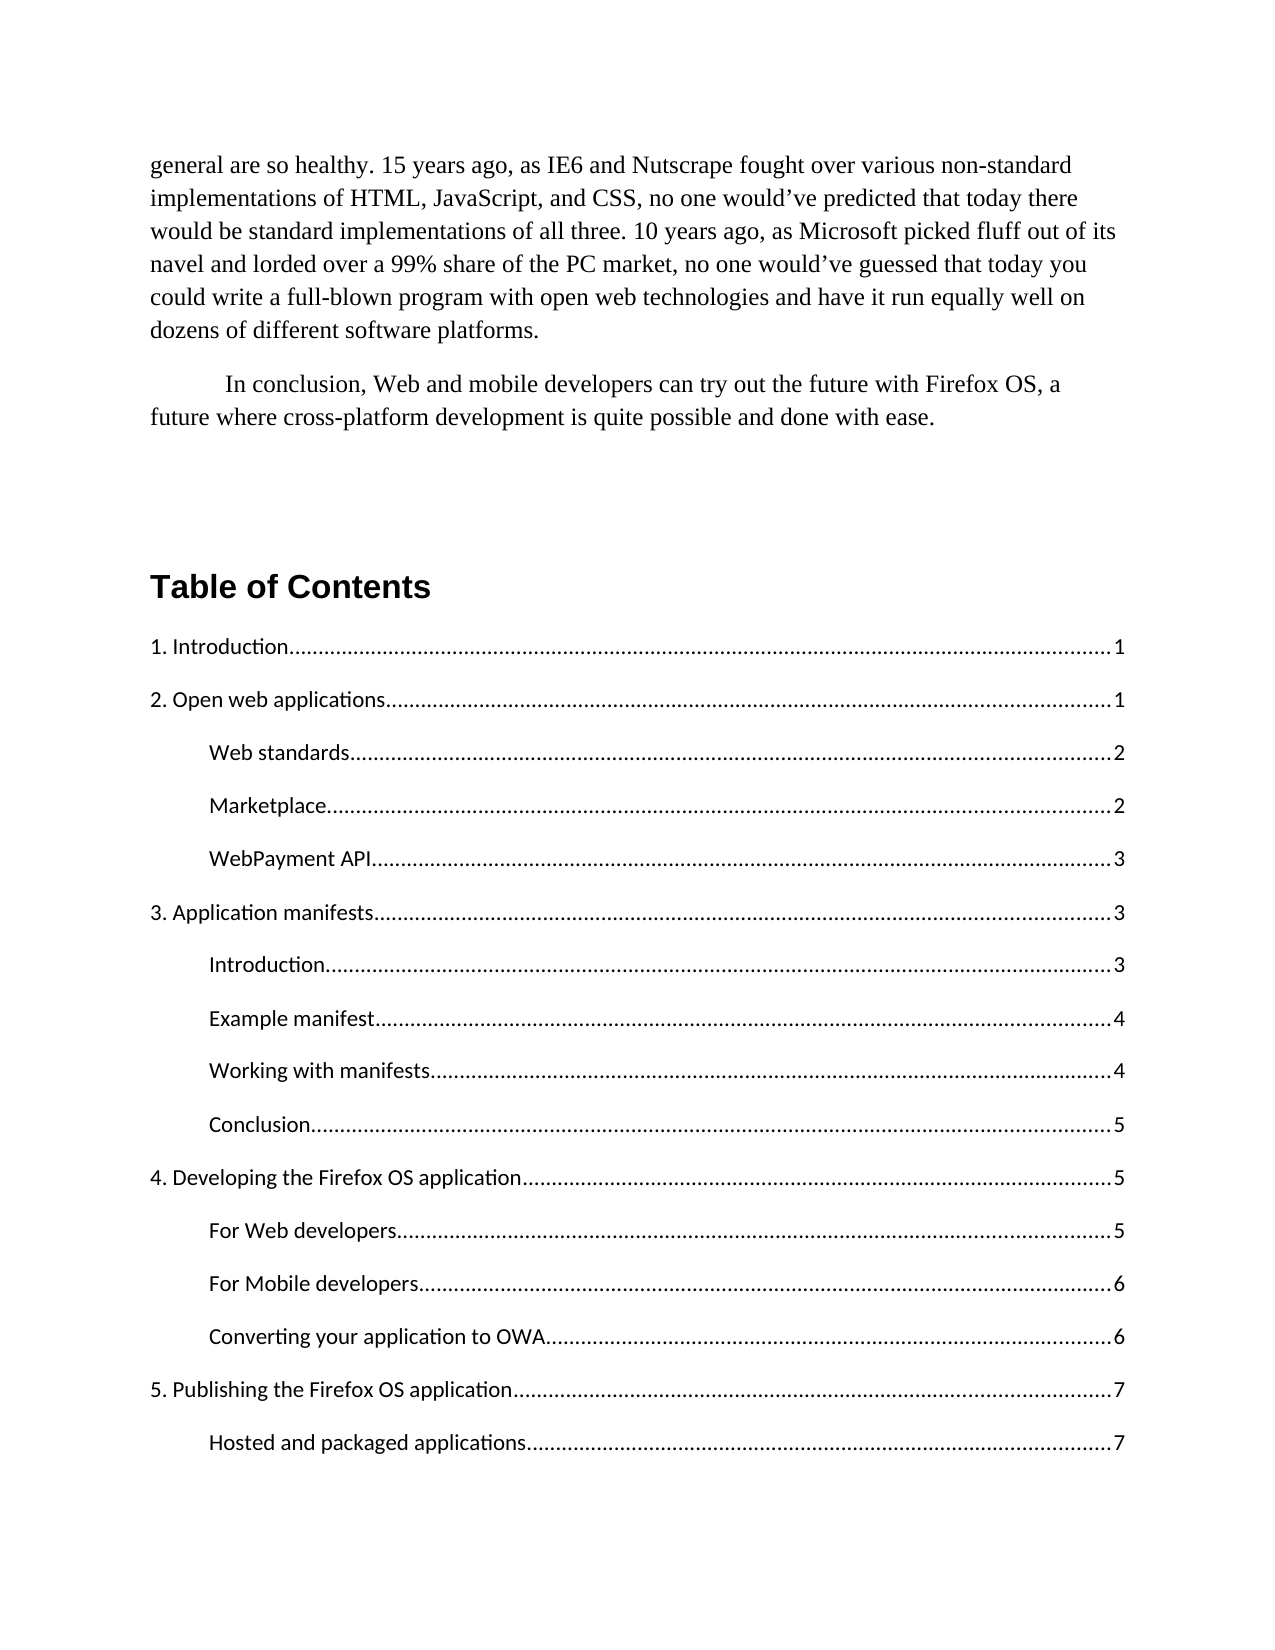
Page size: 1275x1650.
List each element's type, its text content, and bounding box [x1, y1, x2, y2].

text In conclusion, Web and mobile developers can try out the future with Firefox OS, a future where cross-platform development is quite possible and done with ease. [150, 369, 1125, 431]
text 1. Introduction 1 [150, 632, 1125, 661]
text 5. Publishing the Firefox OS application 7 [150, 1375, 1125, 1403]
text general are so healthy. 15 years ago, as IE6 and Nutscrape fought over various non-standard implementations of HTML, JavaScript, and CSS, no one would’ve predicted that today there would be standard implementations of all three. 10 years ago, as Microsoft picked fluff out of its navel and lorded over a 99% share of the PC market, no one would’ve guessed that today you could write a full-blown program with open web technologies and have it run equally well on dozens of different software platforms. [150, 150, 1125, 344]
text 2. Open web applications 1 [150, 686, 1125, 713]
text Conclusion 5 [209, 1110, 1125, 1138]
text Web standards 2 [209, 738, 1125, 767]
subtitle Table of Contents [150, 567, 1125, 606]
text Working with manifests 4 [209, 1057, 1125, 1085]
text Hosted and packaged applications 7 [209, 1428, 1125, 1456]
text Introduction 3 [209, 951, 1125, 979]
text Example manifest 4 [209, 1004, 1125, 1032]
text Converting your application to OWA 6 [209, 1322, 1125, 1350]
text Marketplace 2 [209, 792, 1125, 819]
text For Mobile developers 6 [209, 1269, 1125, 1297]
text 3. Application manifests 3 [150, 898, 1125, 926]
text 4. Developing the Firefox OS application 5 [150, 1163, 1125, 1191]
text For Web developers 5 [209, 1216, 1125, 1244]
text WebPayment API 3 [209, 844, 1125, 873]
